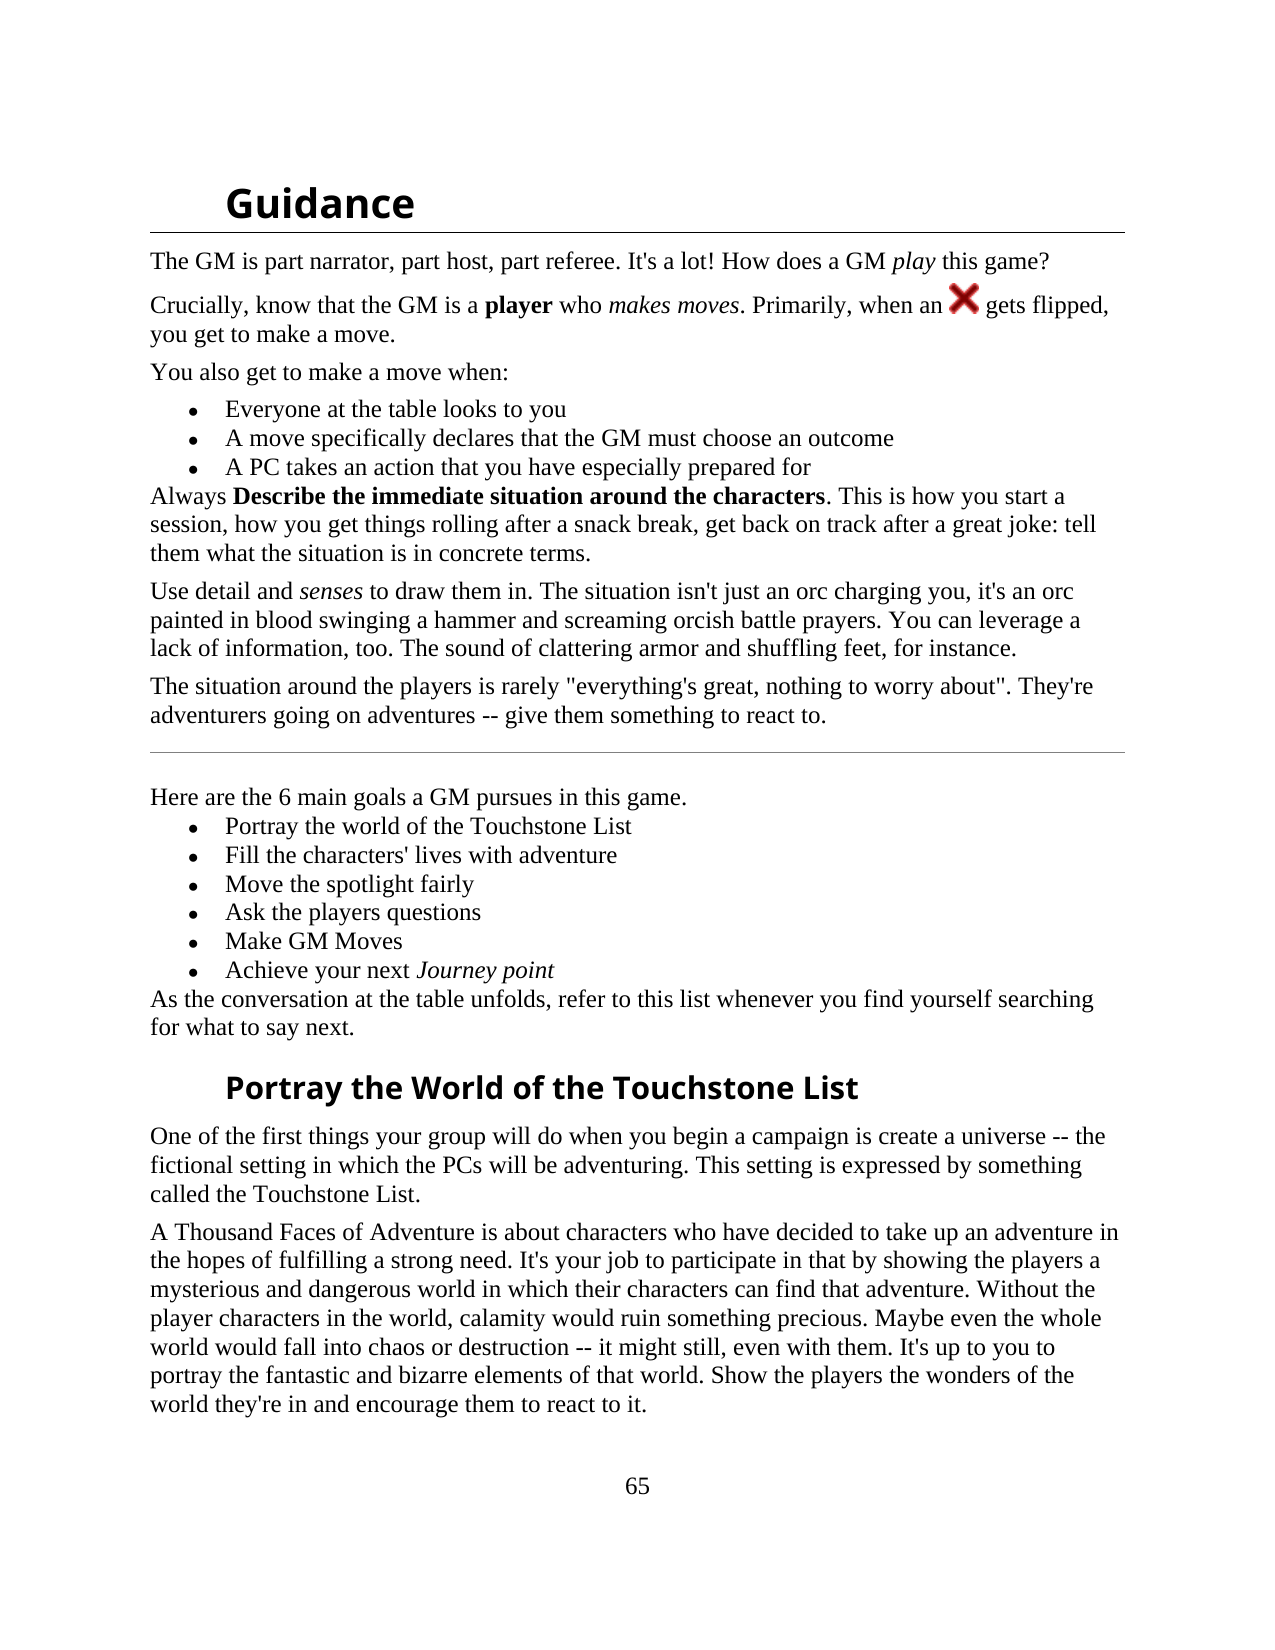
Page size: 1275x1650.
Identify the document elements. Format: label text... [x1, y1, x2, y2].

list A move specifically declares that the GM must choose an outcome [187, 423, 1125, 452]
text One of the first things your group will do when you begin a campaign is create a universe -- the fictional setting in which the PCs will be adventuring. This setting is expressed by something called the Touchstone List. [150, 1121, 1125, 1208]
subtitle Guidance [150, 175, 1125, 232]
list Move the spotlight fairly [187, 869, 1125, 897]
list Ask the players questions [187, 897, 1125, 926]
list A PC takes an action that you have especially prepared for [187, 452, 1125, 481]
subtitle Portray the World of the Touchstone List [150, 1066, 1125, 1109]
text You also get to make a move when: [150, 357, 1125, 386]
text A Thousand Faces of Adventure is about characters who have decided to take up an adventure in the hopes of fulfilling a strong need. It's your job to participate in that by showing the players a mysterious and dangerous world in which their characters can find that adventure. Without the player characters in the world, calamity would ruin something precious. Maybe even the whole world would fall into chaos or destruction -- it might still, even with them. It's up to you to portray the fantastic and bizarre elements of that world. Show the players the wonders of the world they're in and encourage them to react to it. [150, 1217, 1125, 1418]
picture [949, 283, 979, 314]
text Use detail and senses to draw them in. The situation isn't just an orc charging you, it's an orc painted in blood swinging a hammer and screaming orcish battle prayers. You can leverage a lack of information, too. The sound of clattering armor and shuffling feet, for instance. [150, 576, 1125, 662]
list Fill the characters' lives with adventure [187, 840, 1125, 869]
list Make GM Moves [187, 926, 1125, 955]
text The situation around the players is rarely "everything's great, nothing to worry about". They're adventurers going on adventures -- give them something to react to. [150, 671, 1125, 729]
text As the conversation at the table unfolds, refer to this list whenever you find yourself searching for what to say next. [150, 984, 1125, 1041]
text Crucially, know that the GM is a player who makes moves. Primarily, when an gets flipped, you get to make a move. [150, 284, 1125, 348]
text Always Describe the immediate situation around the characters. This is how you start a session, how you get things rolling after a snack break, get back on track after a great joke: tell them what the situation is in concrete terms. [150, 481, 1125, 567]
list Achieve your next Journey point [187, 955, 1125, 984]
list Everyone at the table looks to you [187, 394, 1125, 423]
text The GM is part narrator, part host, part referee. It's a lot! How does a GM play this game? [150, 246, 1125, 275]
text Here are the 6 main goals a GM pursues in this game. [150, 782, 1125, 811]
list Portray the world of the Touchstone List [187, 811, 1125, 840]
